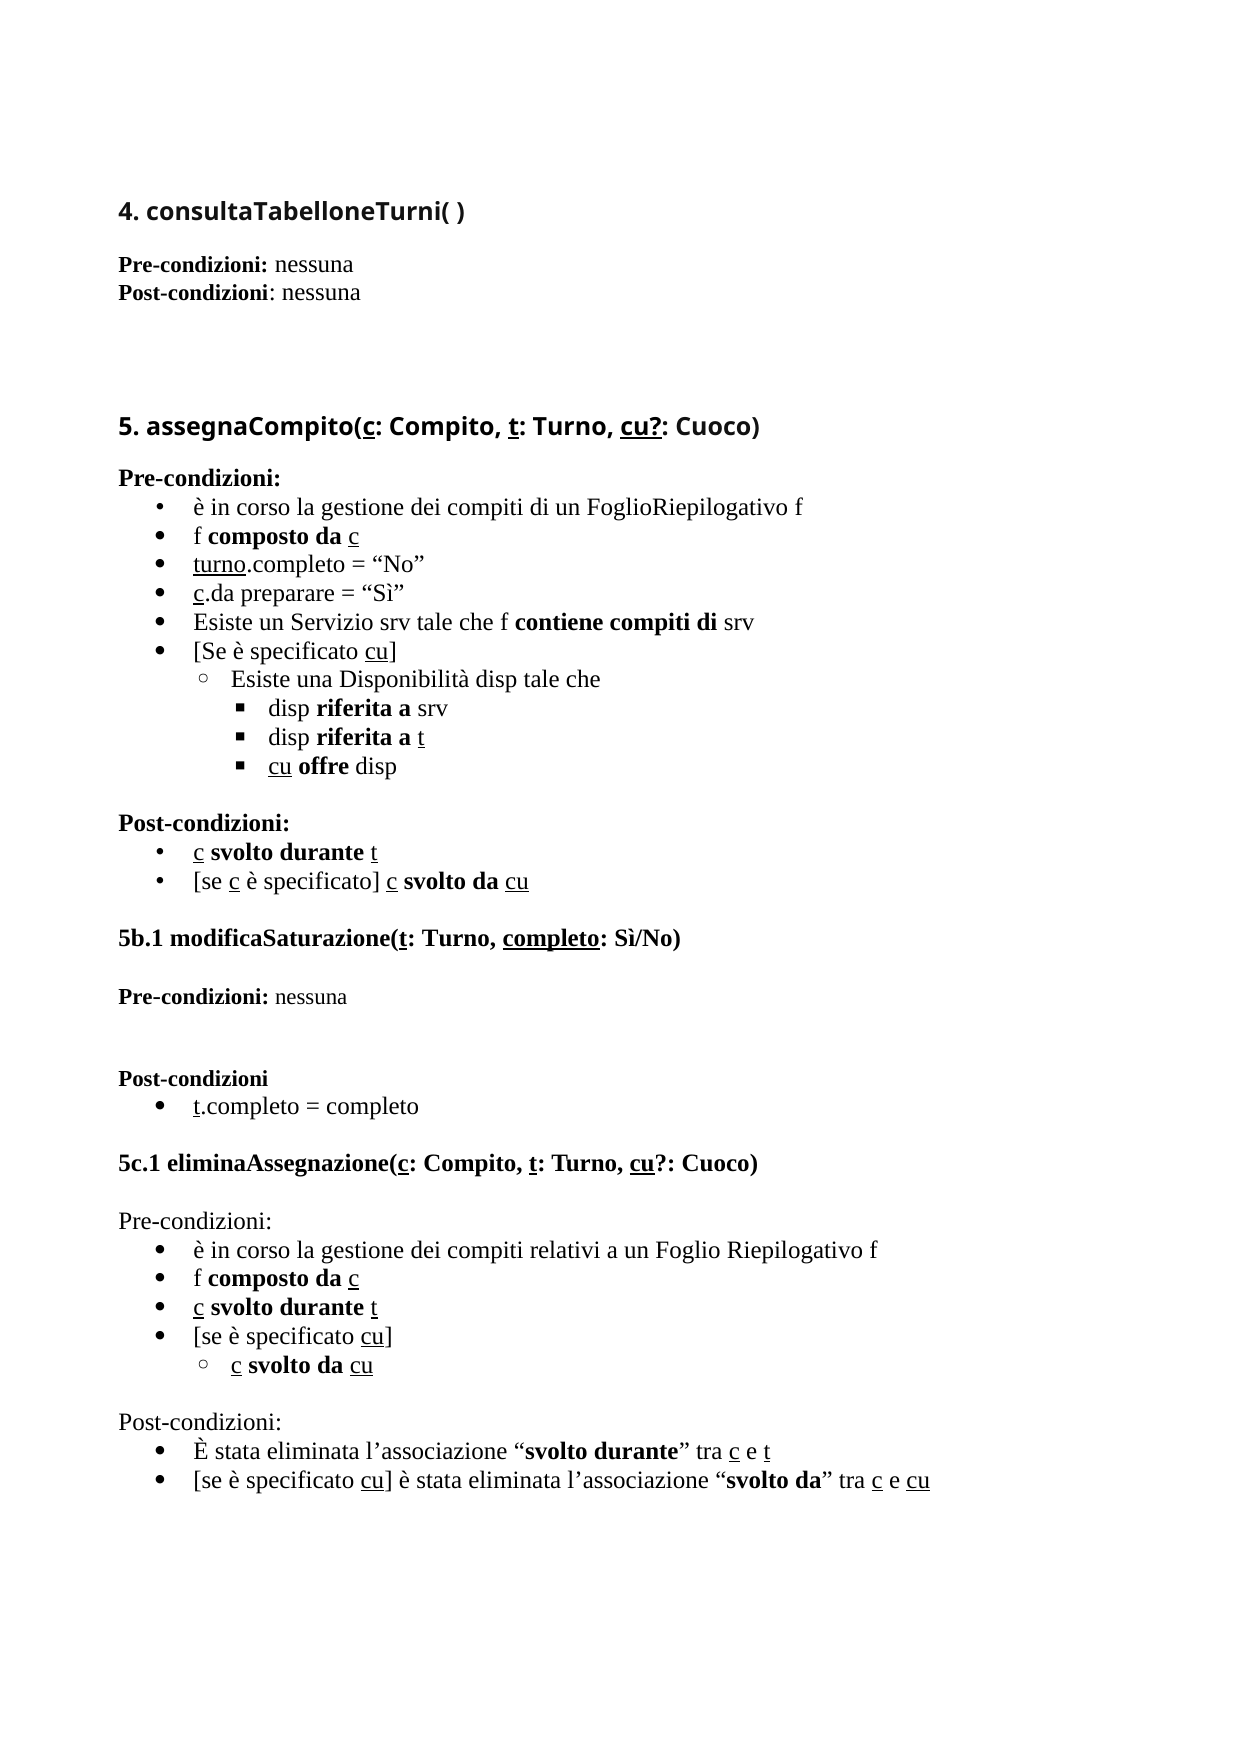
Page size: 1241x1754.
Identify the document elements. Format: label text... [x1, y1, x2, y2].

text 5c.1 eliminaAssegnazione(c: Compito, t: Turno, cu?: Cuoco) [118, 1148, 1122, 1177]
text Post-condizioni: [118, 808, 1122, 837]
list [se c è specificato] c svolto da cu [156, 866, 1122, 894]
text Post-condizioni: [118, 1407, 1122, 1436]
text Pre-condizioni: nessuna [118, 981, 1122, 1009]
list è in corso la gestione dei compiti relativi a un Foglio Riepilogativo f [156, 1235, 1122, 1263]
list [se è specificato cu] [156, 1321, 1122, 1350]
text Pre-condizioni: nessuna [118, 249, 1122, 277]
list è in corso la gestione dei compiti di un FoglioRiepilogativo f [156, 492, 1122, 521]
subtitle 5. assegnaCompito(c: Compito, t: Turno, cu?: Cuoco) [118, 408, 1122, 442]
list disp riferita a t [231, 722, 1122, 751]
list cu offre disp [231, 751, 1122, 779]
list f composto da c [156, 521, 1122, 549]
text Pre-condizioni: [118, 463, 1122, 492]
text 5b.1 modificaSaturazione(t: Turno, completo: Sì/No) [118, 923, 1122, 952]
list turno.completo = “No” [156, 549, 1122, 578]
text Post-condizioni [118, 1065, 1122, 1091]
list [se è specificato cu] è stata eliminata l’associazione “svolto da” tra c e cu [156, 1465, 1122, 1493]
list Esiste una Disponibilità disp tale che [193, 664, 1122, 693]
text Pre-condizioni: [118, 1206, 1122, 1235]
list [Se è specificato cu] [156, 636, 1122, 664]
text Post-condizioni: nessuna [118, 277, 1122, 306]
list c svolto durante t [156, 837, 1122, 866]
list c svolto da cu [193, 1350, 1122, 1378]
list c svolto durante t [156, 1292, 1122, 1321]
subtitle 4. consultaTabelloneTurni( ) [118, 194, 1122, 228]
list È stata eliminata l’associazione “svolto durante” tra c e t [156, 1436, 1122, 1465]
list t.completo = completo [156, 1091, 1122, 1120]
list disp riferita a srv [231, 693, 1122, 722]
list Esiste un Servizio srv tale che f contiene compiti di srv [156, 607, 1122, 636]
list c.da preparare = “Sì” [156, 578, 1122, 607]
list f composto da c [156, 1263, 1122, 1292]
